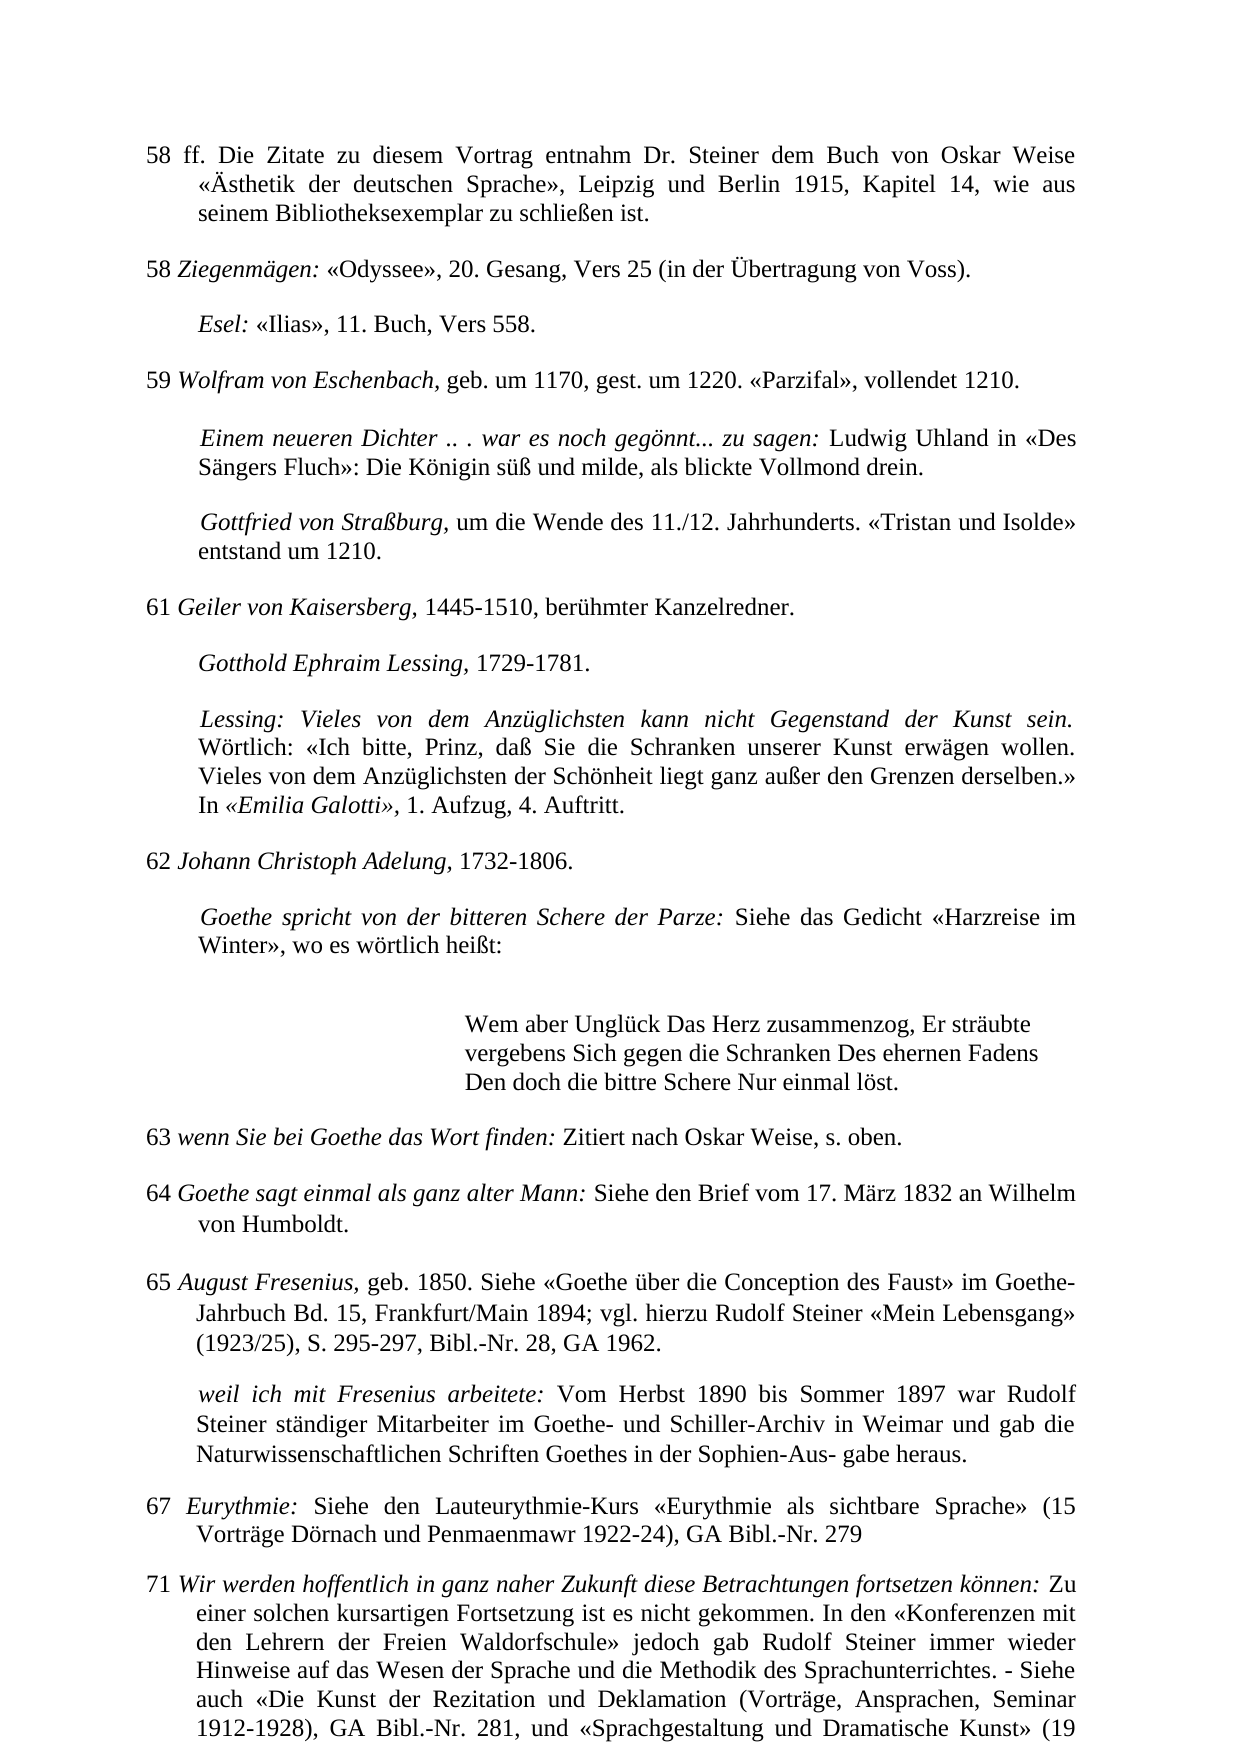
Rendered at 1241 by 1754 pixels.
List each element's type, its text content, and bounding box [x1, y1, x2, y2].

text 67 Eurythmie: Siehe den Lauteurythmie-Kurs «Eurythmie als sichtbare Sprache» (15 Vorträge Dörnach und Penmaenmawr 1922-24), GA Bibl.-Nr. 279 [146, 1491, 1077, 1548]
text 65 August Fresenius, geb. 1850. Siehe «Goethe über die Conception des Faust» im Goethe-Jahrbuch Bd. 15, Frankfurt/Main 1894; vgl. hierzu Rudolf Steiner «Mein Lebensgang» (1923/25), S. 295-297, Bibl.-Nr. 28, GA 1962. [146, 1267, 1077, 1356]
text 63 wenn Sie bei Goethe das Wort finden: Zitiert nach Oskar Weise, s. oben. [146, 1122, 1077, 1151]
text 58 Ziegenmägen: «Odyssee», 20. Gesang, Vers 25 (in der Übertragung von Voss). [146, 254, 1077, 282]
text Lessing: Vieles von dem Anzüglichsten kann nicht Gegenstand der Kunst sein. Wörtlich: «Ich bitte, Prinz, daß Sie die Schranken unserer Kunst erwägen wollen. Vieles von dem Anzüglichsten der Schönheit liegt ganz außer den Grenzen derselben.» In «Emilia Galotti», 1. Aufzug, 4. Auftritt. [198, 704, 1077, 819]
text 64 Goethe sagt einmal als ganz alter Mann: Siehe den Brief vom 17. März 1832 an Wilhelm von Humboldt. [146, 1178, 1077, 1238]
text Wem aber Unglück Das Herz zusammenzog, Er sträubte vergebens Sich gegen die Schranken Des ehernen Fadens Den doch die bittre Schere Nur einmal löst. [464, 1009, 1077, 1095]
text Goethe spricht von der bitteren Schere der Parze: Siehe das Gedicht «Harzreise im Winter», wo es wörtlich heißt: [198, 902, 1077, 959]
text Esel: «Ilias», 11. Buch, Vers 558. [146, 309, 1077, 338]
text weil ich mit Fresenius arbeitete: Vom Herbst 1890 bis Sommer 1897 war Rudolf Steiner ständiger Mitarbeiter im Goethe- und Schiller-Archiv in Weimar und gab die Naturwissenschaftlichen Schriften Goethes in der Sophien-Aus- gabe heraus. [196, 1379, 1077, 1468]
text 62 Johann Christoph Adelung, 1732-1806. [146, 846, 1077, 874]
text Einem neueren Dichter .. . war es noch gegönnt... zu sagen: Ludwig Uhland in «Des Sängers Fluch»: Die Königin süß und milde, als blickte Vollmond drein. [198, 423, 1077, 480]
text 61 Geiler von Kaisersberg, 1445-1510, berühmter Kanzelredner. [146, 592, 1077, 621]
text Gottfried von Straßburg, um die Wende des 11./12. Jahrhunderts. «Tristan und Isolde» entstand um 1210. [198, 507, 1077, 565]
text 71 Wir werden hoffentlich in ganz naher Zukunft diese Betrachtungen fortsetzen können: Zu einer solchen kursartigen Fortsetzung ist es nicht gekommen. In den «Konferenzen mit den Lehrern der Freien Waldorfschule» jedoch gab Rudolf Steiner immer wieder Hinweise auf das Wesen der Sprache und die Methodik des Sprachunterrichtes. - Siehe auch «Die Kunst der Rezitation und Deklamation (Vorträge, Ansprachen, Seminar 1912-1928), GA Bibl.-Nr. 281, und «Sprachgestaltung und Dramatische Kunst» (19 [146, 1569, 1077, 1742]
text 58 ff. Die Zitate zu diesem Vortrag entnahm Dr. Steiner dem Buch von Oskar Weise «Ästhetik der deutschen Sprache», Leipzig und Berlin 1915, Kapitel 14, wie aus seinem Bibliotheksexemplar zu schließen ist. [146, 140, 1077, 227]
text Gotthold Ephraim Lessing, 1729-1781. [146, 648, 1077, 677]
text 59 Wolfram von Eschenbach, geb. um 1170, gest. um 1220. «Parzifal», vollendet 1210. [146, 365, 1077, 394]
